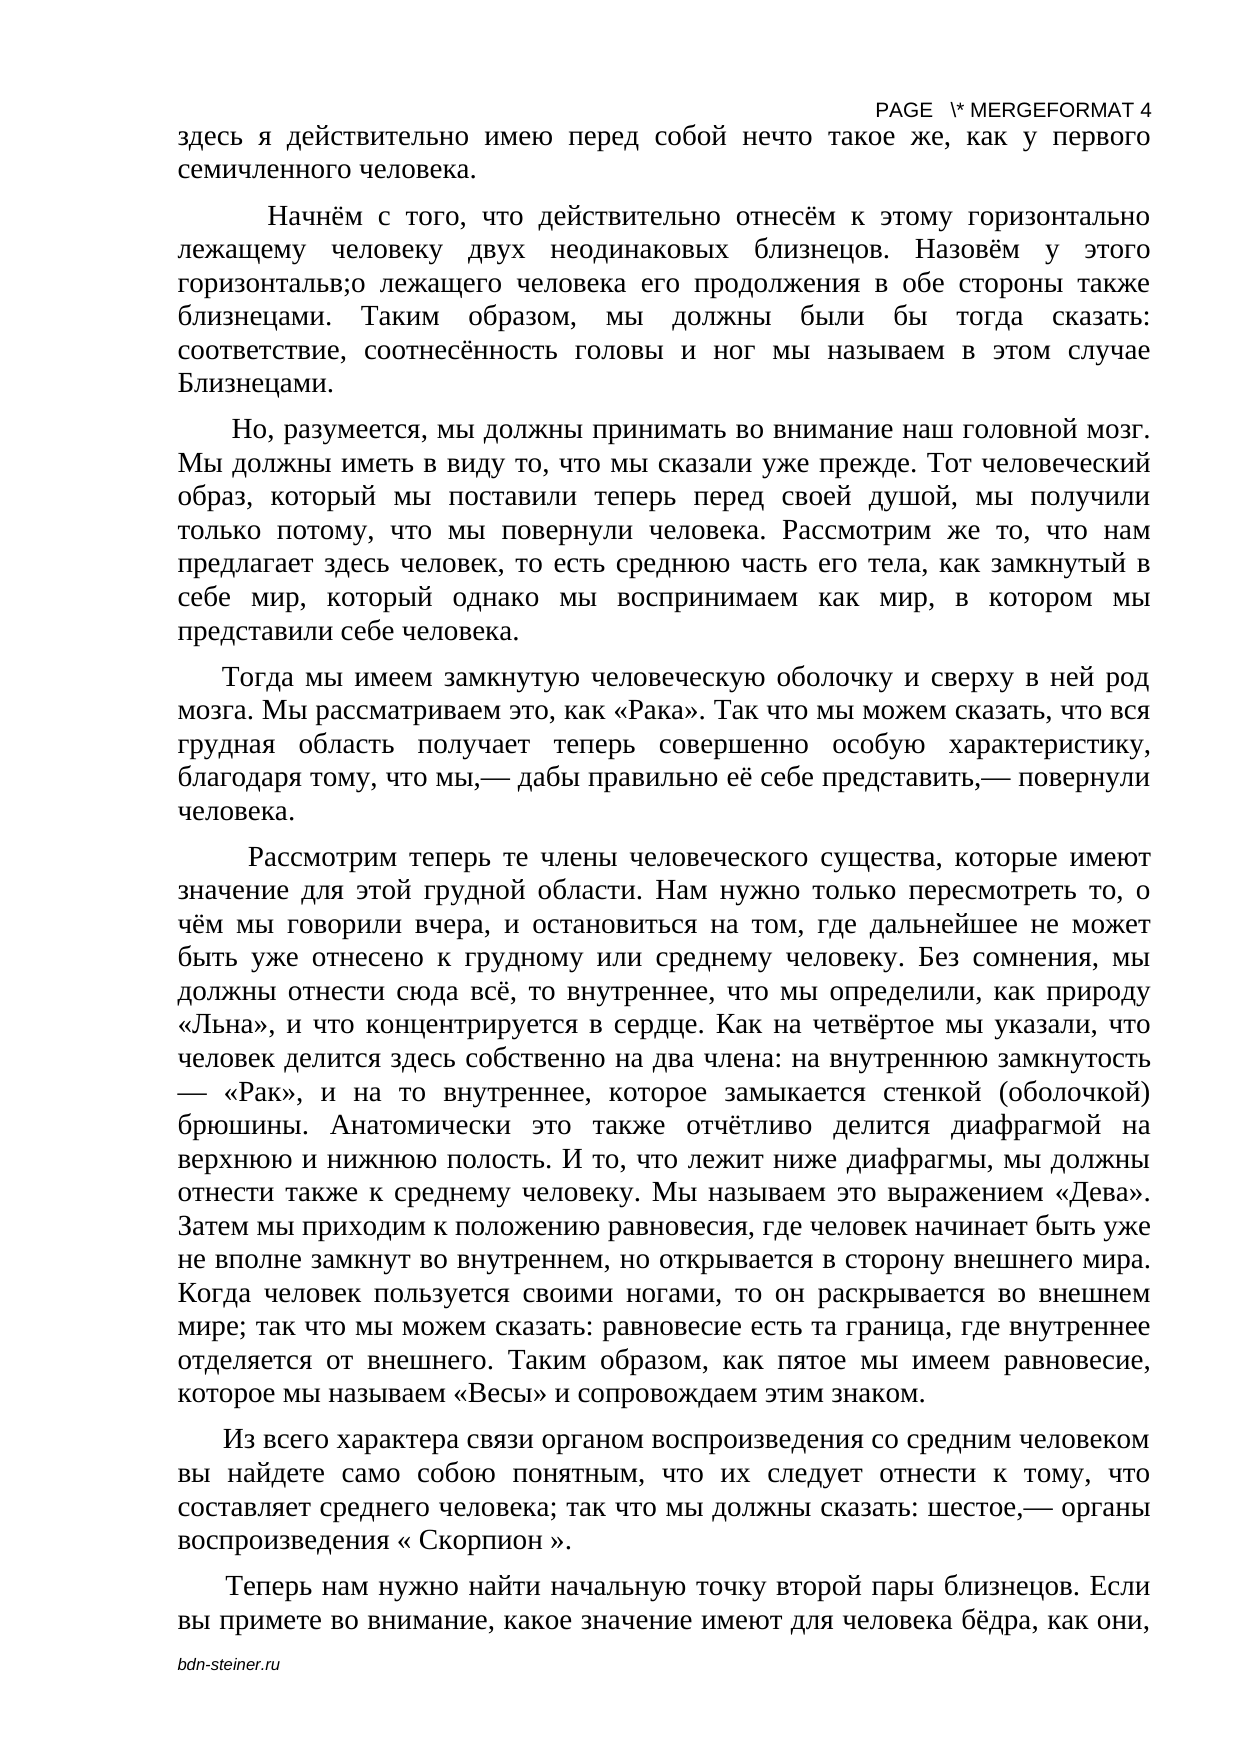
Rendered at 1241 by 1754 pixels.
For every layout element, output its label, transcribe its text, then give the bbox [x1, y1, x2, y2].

text здесь я действительно имею перед собой нечто такое же, как у первого семичленного человека. [177, 118, 1152, 185]
text Из всего характера связи органом воспроизведения со средним человеком вы найдете само собою понятным, что их следует отнести к тому, что составляет среднего человека; так что мы должны сказать: шестое,— органы воспроизведения « Скорпион ». [177, 1422, 1152, 1556]
text Рассмотрим теперь те члены человеческого существа, которые имеют значение для этой грудной области. Нам нужно только пересмотреть то, о чём мы говорили вчера, и остановиться на том, где дальнейшее не может быть уже отнесено к грудному или среднему человеку. Без сомнения, мы должны отнести сюда всё, то внутреннее, что мы определили, как природу «Льна», и что концентрируется в сердце. Как на четвёртое мы указали, что человек делится здесь собственно на два члена: на внутреннюю замкнутость — «Рак», и на то внутреннее, которое замыкается стенкой (оболочкой) брюшины. Анатомически это также отчётливо делится диафрагмой на верхнюю и нижнюю полость. И то, что лежит ниже диафрагмы, мы должны отнести также к среднему человеку. Мы называем это выражением «Дева». Затем мы приходим к положению равновесия, где человек начинает быть уже не вполне замкнут во внутреннем, но открывается в сторону внешнего мира. Когда человек пользуется своими ногами, то он раскрывается во внешнем мире; так что мы можем сказать: равновесие есть та граница, где внутреннее отделяется от внешнего. Таким образом, как пятое мы имеем равновесие, которое мы называем «Весы» и сопровождаем этим знаком. [177, 839, 1152, 1409]
text Начнём с того, что действительно отнесём к этому горизонтально лежащему человеку двух неодинаковых близнецов. Назовём у этого горизонтальв;о лежащего человека его продолжения в обе стороны также близнецами. Таким образом, мы должны были бы тогда сказать: соответствие, соотнесённость головы и ног мы называем в этом случае Близнецами. [177, 198, 1152, 399]
text Но, разумеется, мы должны принимать во внимание наш головной мозг. Мы должны иметь в виду то, что мы сказали уже прежде. Тот человеческий образ, который мы поставили теперь перед своей душой, мы получили только потому, что мы повернули человека. Рассмотрим же то, что нам предлагает здесь человек, то есть среднюю часть его тела, как замкнутый в себе мир, который однако мы воспринимаем как мир, в котором мы представили себе человека. [177, 411, 1152, 646]
text Тогда мы имеем замкнутую человеческую оболочку и сверху в ней род мозга. Мы рассматриваем это, как «Рака». Так что мы можем сказать, что вся грудная область получает теперь совершенно особую характеристику, благодаря тому, что мы,— дабы правильно её себе представить,— повернули человека. [177, 659, 1152, 826]
text Теперь нам нужно найти начальную точку второй пары близнецов. Если вы примете во внимание, какое значение имеют для человека бёдра, как они, [177, 1568, 1152, 1635]
